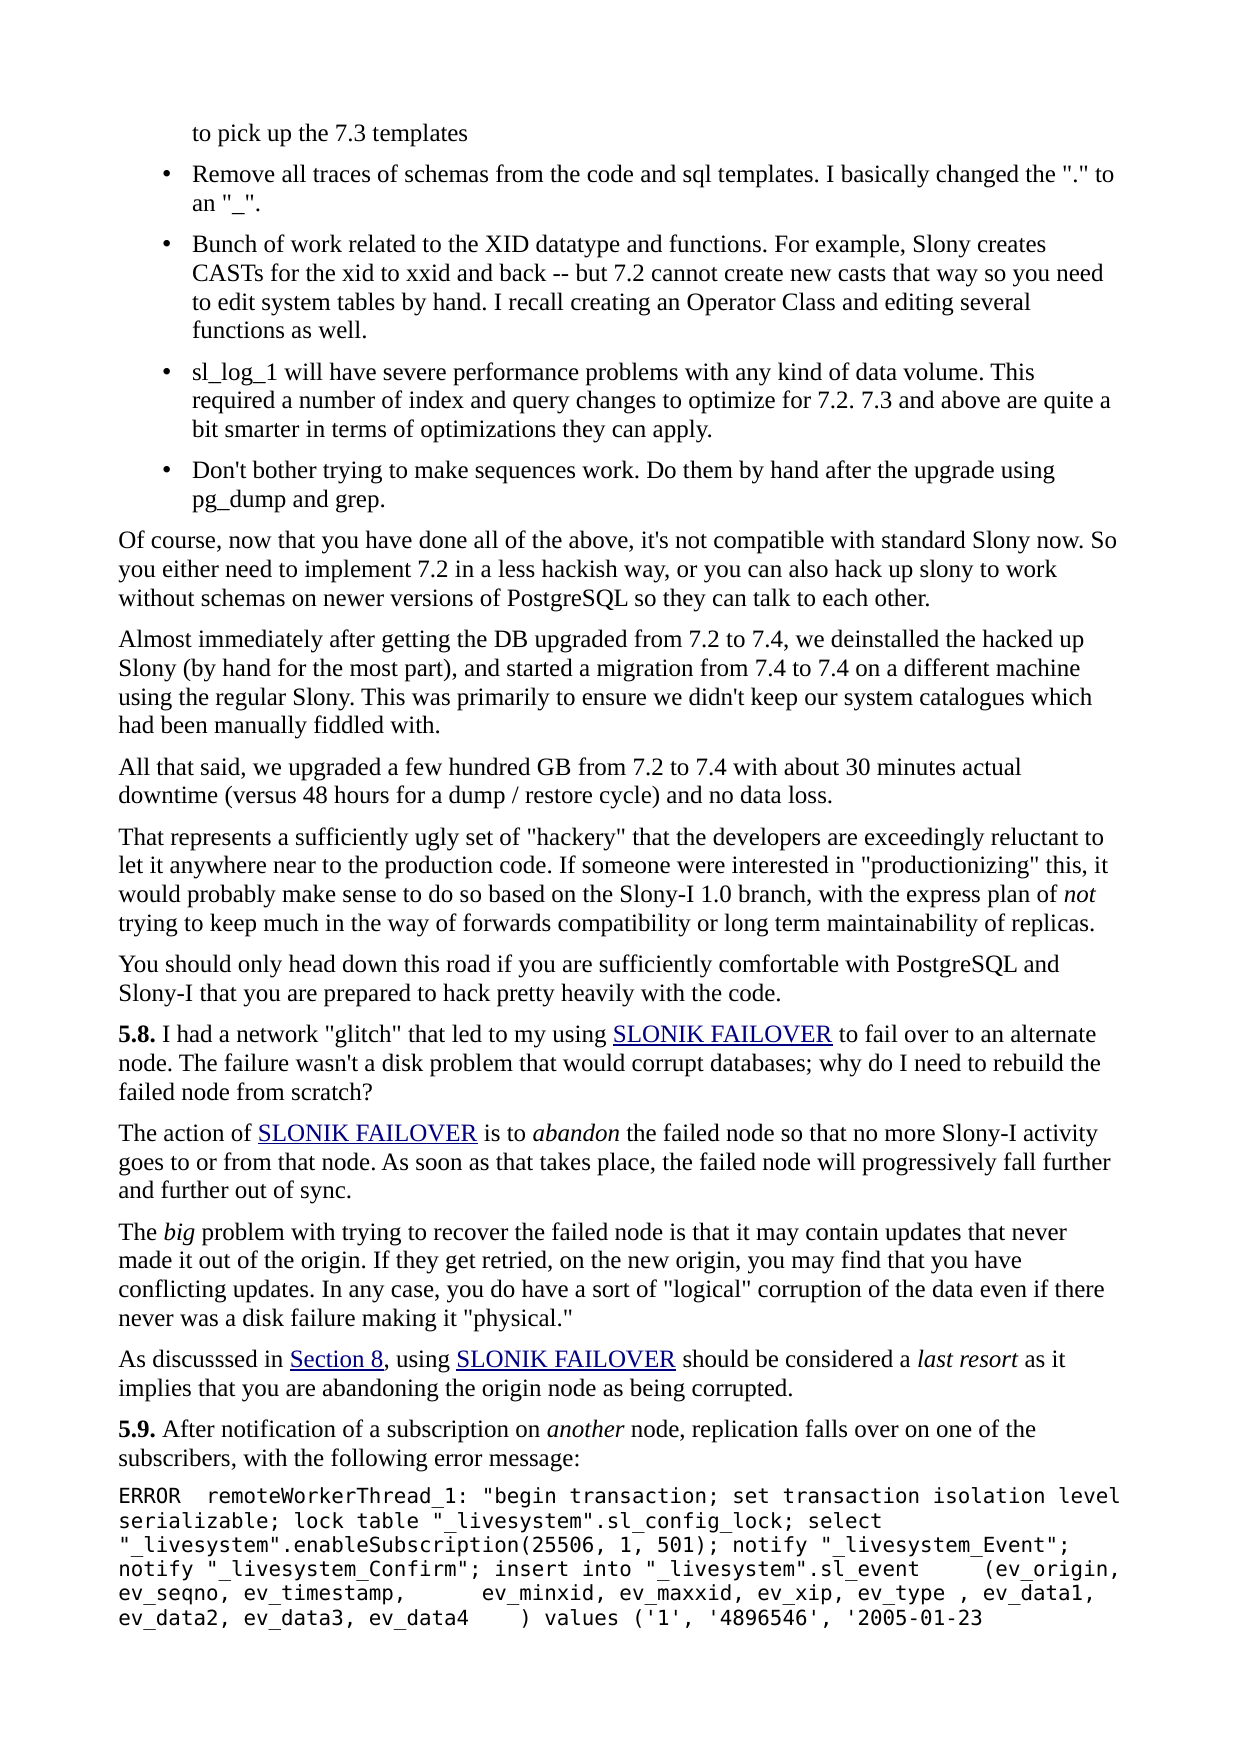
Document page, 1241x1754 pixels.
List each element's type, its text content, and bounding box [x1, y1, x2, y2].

text Of course, now that you have done all of the above, it's not compatible with standard Slony now. So you either need to implement 7.2 in a less hackish way, or you can also hack up slony to work without schemas on newer versions of PostgreSQL so they can talk to each other. [118, 526, 1122, 612]
text All that said, we upgraded a few hundred GB from 7.2 to 7.4 with about 30 minutes actual downtime (versus 48 hours for a dump / restore cycle) and no data loss. [118, 752, 1122, 809]
text That represents a sufficiently ugly set of "hackery" that the developers are exceedingly reluctant to let it anywhere near to the production code. If someone were interested in "productionizing" this, it would probably make sense to do so based on the Slony-I 1.0 branch, with the express plan of not trying to keep much in the way of forwards compatibility or long term maintainability of replicas. [118, 822, 1122, 937]
text 5.8. I had a network "glitch" that led to my using SLONIK FAILOVER to fail over to an alternate node. The failure wasn't a disk problem that would corrupt databases; why do I need to rebuild the failed node from scratch? [118, 1019, 1122, 1106]
text ERROR remoteWorkerThread_1: "begin transaction; set transaction isolation level serializable; lock table "_livesystem".sl_config_lock; select "_livesystem".enableSubscription(25506, 1, 501); notify "_livesystem_Event"; notify "_livesystem_Confirm"; insert into "_livesystem".sl_event (ev_origin, ev_seqno, ev_timestamp, ev_minxid, ev_maxxid, ev_xip, ev_type , ev_data1, ev_data2, ev_data3, ev_data4 ) values ('1', '4896546', '2005-01-23 [118, 1484, 1122, 1630]
text As discusssed in Section 8, using SLONIK FAILOVER should be considered a last resort as it implies that you are abandoning the origin node as being corrupted. [118, 1344, 1122, 1402]
list Don't bother trying to make sequences work. Do them by hand after the upgrade using pg_dump and grep. [162, 456, 1122, 513]
list sl_log_1 will have severe performance problems with any kind of data volume. This required a number of index and query changes to optimize for 7.2. 7.3 and above are quite a bit smarter in terms of optimizations they can apply. [162, 357, 1122, 443]
list Bunch of work related to the XID datatype and functions. For example, Slony creates CASTs for the xid to xxid and back -- but 7.2 cannot create new casts that way so you need to edit system tables by hand. I recall creating an Operator Class and editing several functions as well. [162, 229, 1122, 344]
text You should only head down this road if you are sufficiently comfortable with PostgreSQL and Slony-I that you are prepared to hack pretty heavily with the code. [118, 949, 1122, 1007]
text The action of SLONIK FAILOVER is to abandon the failed node so that no more Slony-I activity goes to or from that node. As soon as that takes place, the failed node will progressively fall further and further out of sync. [118, 1118, 1122, 1204]
text Almost immediately after getting the DB upgraded from 7.2 to 7.4, we deinstalled the hacked up Slony (by hand for the most part), and started a migration from 7.4 to 7.4 on a different machine using the regular Slony. This was primarily to ensure we didn't keep our system catalogues which had been manually fiddled with. [118, 624, 1122, 739]
text 5.9. After notification of a subscription on another node, replication falls over on one of the subscribers, with the following error message: [118, 1414, 1122, 1472]
list Remove all traces of schemas from the code and sql templates. I basically changed the "." to an "_". [162, 159, 1122, 217]
text The big problem with trying to recover the failed node is that it may contain updates that never made it out of the origin. If they get retried, on the new origin, you may find that you have conflicting updates. In any case, you do have a sort of "logical" corruption of the data even if there never was a disk failure making it "physical." [118, 1217, 1122, 1332]
list to pick up the 7.3 templates [162, 118, 1122, 147]
